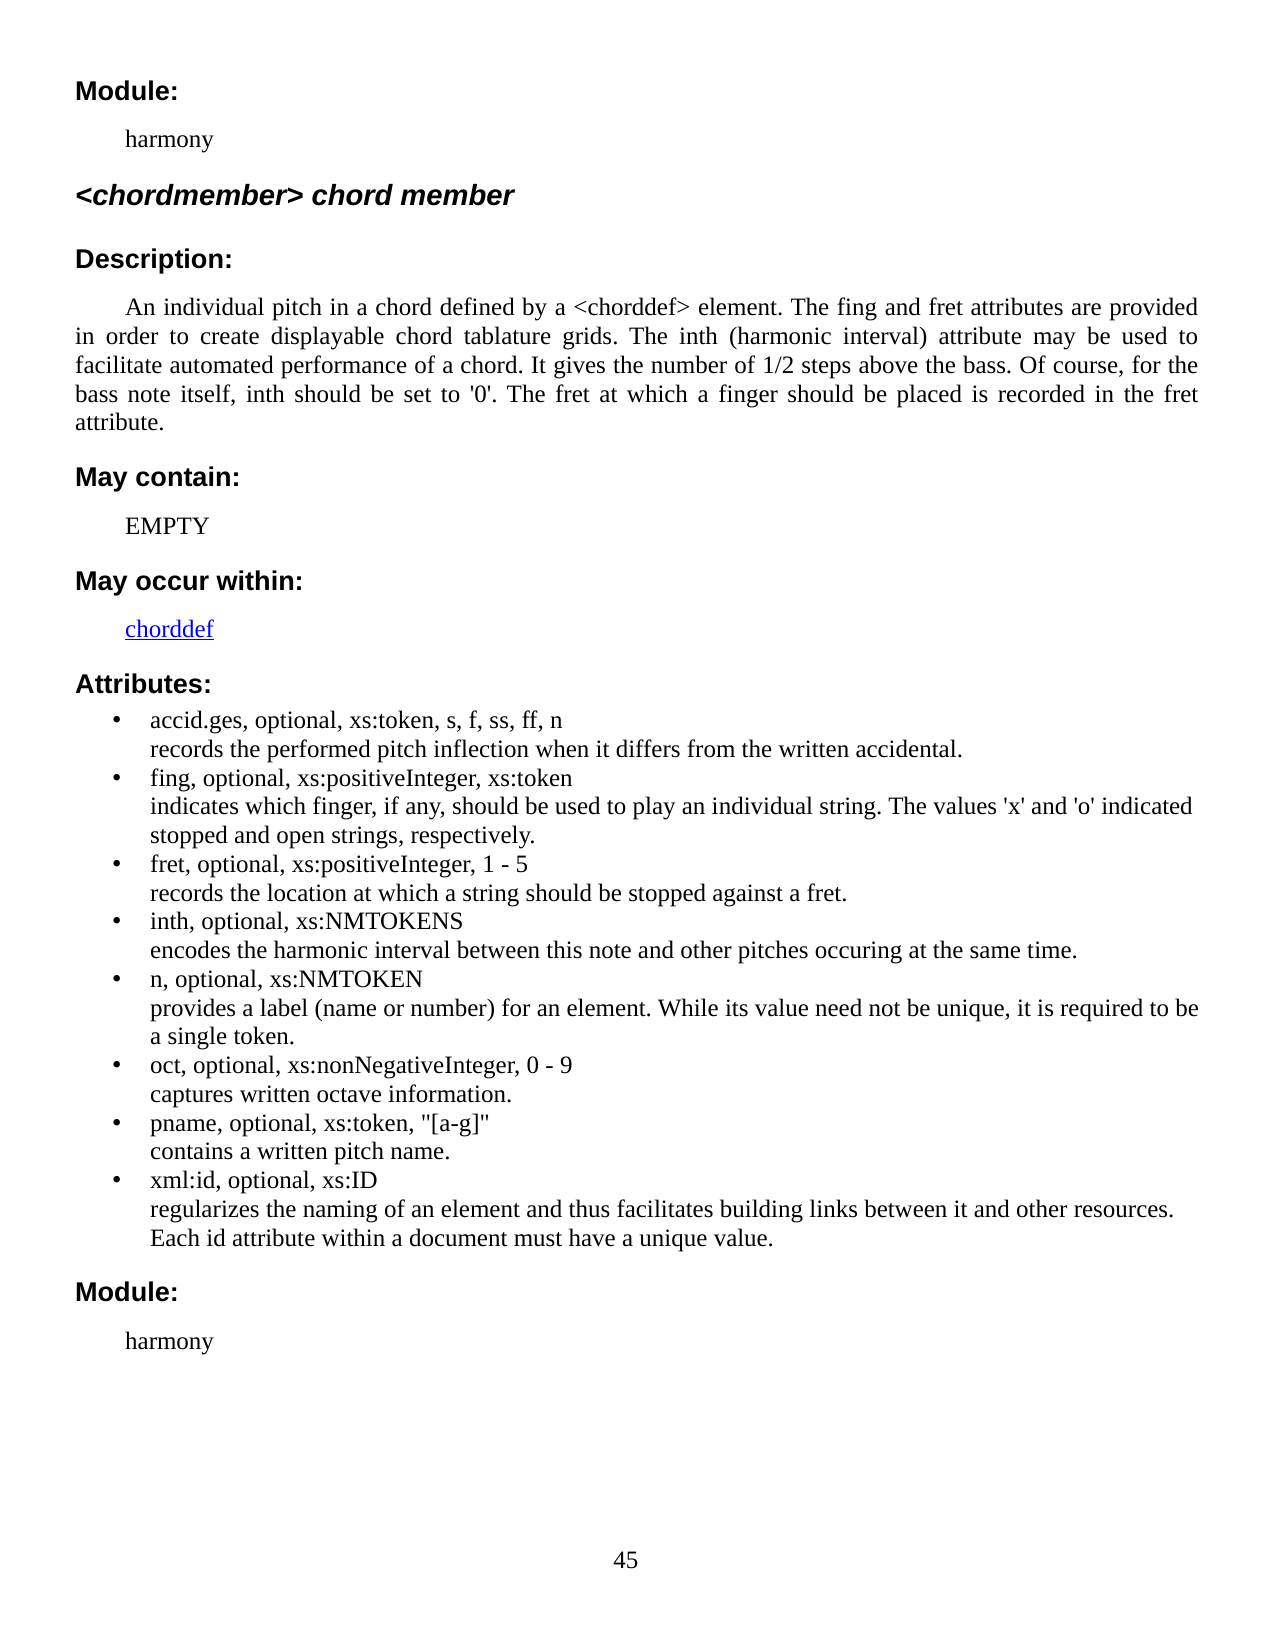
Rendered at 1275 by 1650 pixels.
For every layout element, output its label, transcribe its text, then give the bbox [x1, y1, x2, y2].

list fing, optional, xs:positiveInteger, xs:token indicates which finger, if any, should be used to play an individual string. The values 'x' and 'o' indicated stopped and open strings, respectively. [112, 763, 1200, 849]
text harmony [75, 1326, 1200, 1355]
list inth, optional, xs:NMTOKENS encodes the harmonic interval between this note and other pitches occuring at the same time. [112, 906, 1200, 964]
list oct, optional, xs:nonNegativeInteger, 0 - 9 captures written octave information. [112, 1050, 1200, 1108]
subtitle Description: [75, 243, 1200, 274]
subtitle Module: [75, 1276, 1200, 1308]
text chorddef [75, 614, 1200, 643]
subtitle Module: [75, 75, 1200, 106]
list pname, optional, xs:token, "[a-g]" contains a written pitch name. [112, 1108, 1200, 1165]
list xml:id, optional, xs:ID regularizes the naming of an element and thus facilitates building links between it and other resources. Each id attribute within a document must have a unique value. [112, 1165, 1200, 1251]
subtitle May contain: [75, 461, 1200, 492]
subtitle <chordmember> chord member [75, 178, 1200, 212]
list n, optional, xs:NMTOKEN provides a label (name or number) for an element. While its value need not be unique, it is required to be a single token. [112, 964, 1200, 1050]
text An individual pitch in a chord defined by a <chorddef> element. The fing and fret attributes are provided in order to create displayable chord tablature grids. The inth (harmonic interval) attribute may be used to facilitate automated performance of a chord. It gives the number of 1/2 steps above the bass. Of course, for the bass note itself, inth should be set to '0'. The fret at which a finger should be placed is recorded in the fret attribute. [75, 292, 1200, 436]
text EMPTY [75, 511, 1200, 539]
list fret, optional, xs:positiveInteger, 1 - 5 records the location at which a string should be stopped against a fret. [112, 849, 1200, 906]
list accid.ges, optional, xs:token, s, f, ss, ff, n records the performed pitch inflection when it differs from the written accidental. [112, 705, 1200, 763]
text harmony [75, 124, 1200, 153]
subtitle May occur within: [75, 564, 1200, 596]
subtitle Attributes: [75, 668, 1200, 699]
